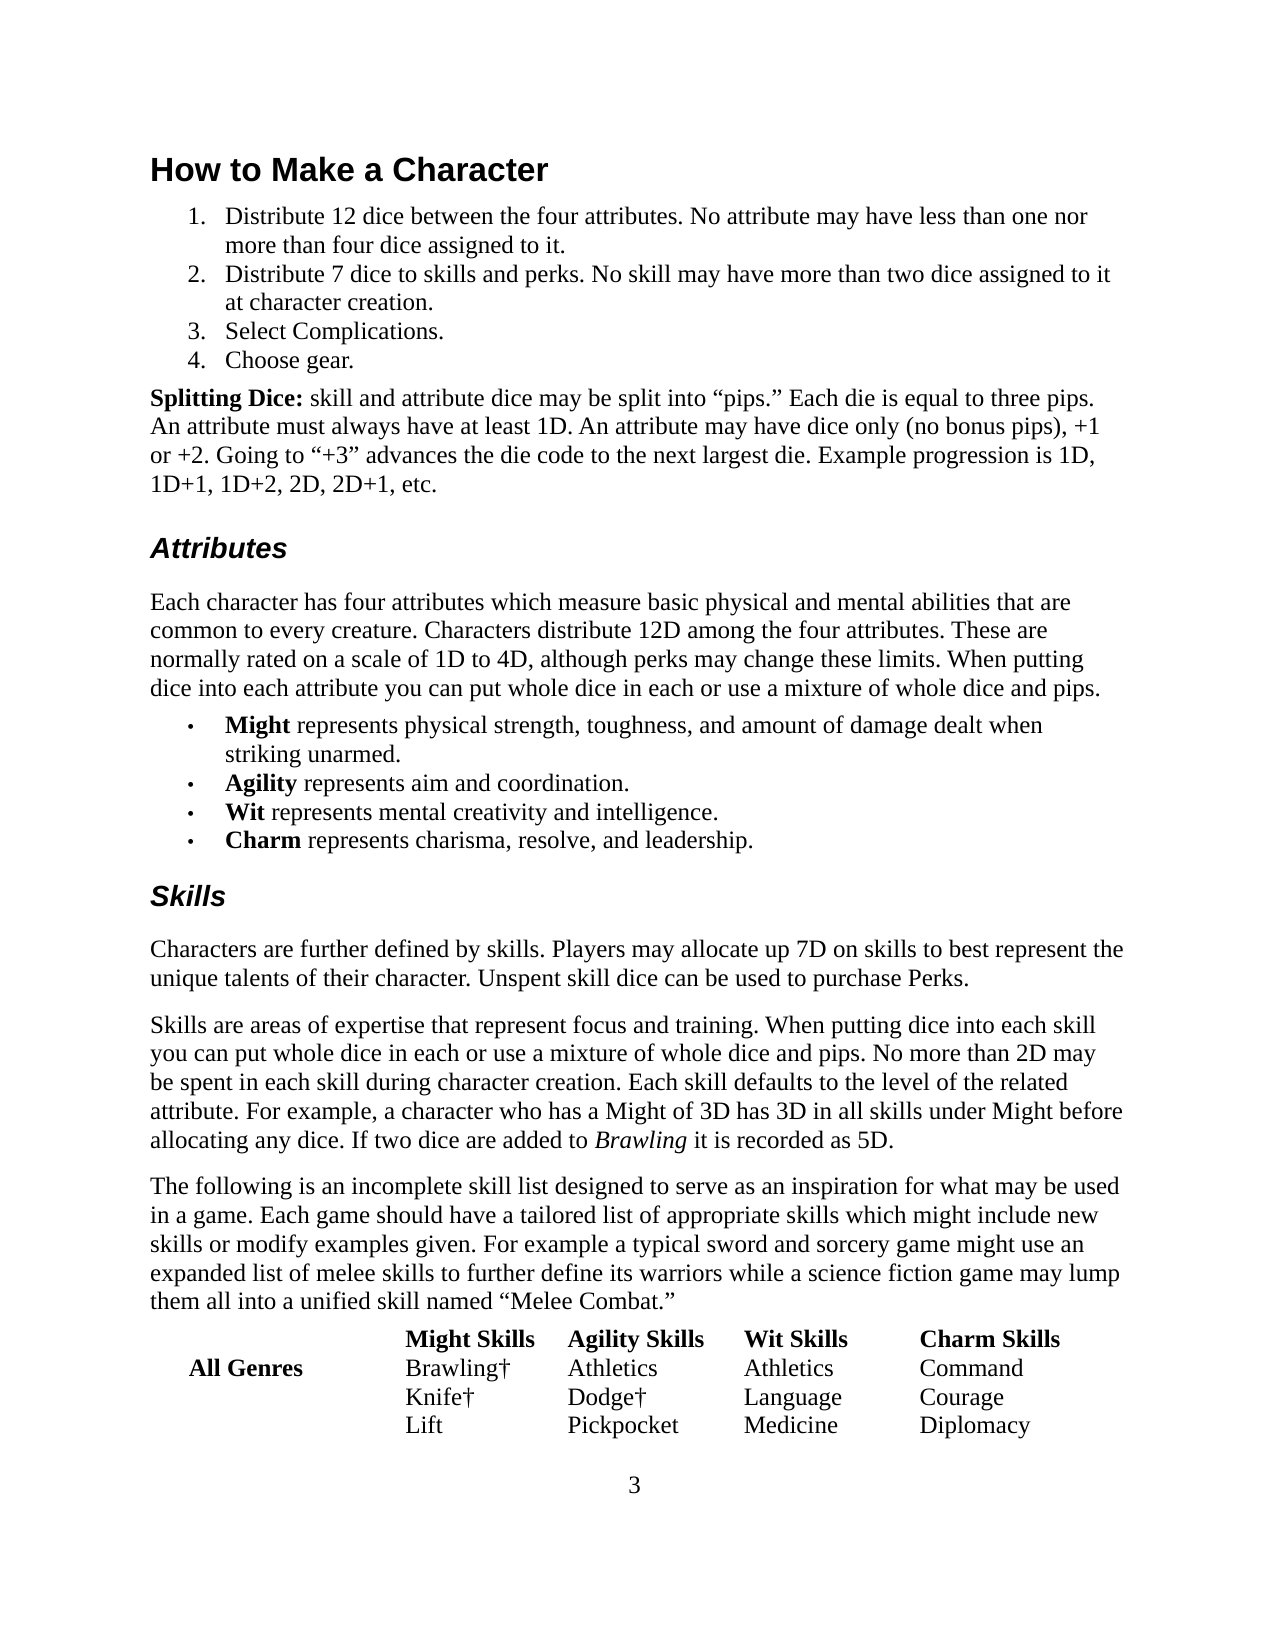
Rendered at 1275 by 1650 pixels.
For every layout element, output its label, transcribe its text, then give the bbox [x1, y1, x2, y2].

table_cell Dodge† [563, 1382, 739, 1410]
table_cell Knife† [401, 1382, 563, 1410]
text The following is an incomplete skill list designed to serve as an inspiration for what may be used in a game. Each game should have a tailored list of appropriate skills which might include new skills or modify examples given. For example a typical sword and sorcery game might use an expanded list of melee skills to further define its warriors while a science fiction game may lump them all into a unified skill named “Melee Combat.” [150, 1171, 1125, 1315]
table_cell Medicine [739, 1410, 915, 1439]
list Select Complications. [187, 316, 1125, 345]
subtitle Attributes [150, 532, 1125, 565]
table_cell Athletics [739, 1353, 915, 1382]
table_cell Courage [915, 1382, 1091, 1410]
table_cell Athletics [563, 1353, 739, 1382]
table_header Wit Skills [739, 1324, 915, 1353]
table_header [184, 1324, 401, 1353]
table_header Might Skills [401, 1324, 563, 1353]
subtitle How to Make a Character [150, 150, 1125, 189]
text Skills are areas of expertise that represent focus and training. When putting dice into each skill you can put whole dice in each or use a mixture of whole dice and pips. No more than 2D may be spent in each skill during character creation. Each skill defaults to the level of the related attribute. For example, a character who has a Might of 3D has 3D in all skills under Might before allocating any dice. If two dice are added to Brawling it is recorded as 5D. [150, 1010, 1125, 1153]
list Charm represents charisma, resolve, and leadership. [187, 826, 1125, 854]
subtitle Skills [150, 879, 1125, 913]
list Agility represents aim and coordination. [187, 768, 1125, 797]
table_cell Brawling† [401, 1353, 563, 1382]
table_cell All Genres [184, 1353, 401, 1382]
text Each character has four attributes which measure basic physical and mental abilities that are common to every creature. Characters distribute 12D among the four attributes. These are normally rated on a scale of 1D to 4D, although perks may change these limits. When putting dice into each attribute you can put whole dice in each or use a mixture of whole dice and pips. [150, 587, 1125, 702]
text Characters are further defined by skills. Players may allocate up 7D on skills to best represent the unique talents of their character. Unspent skill dice can be used to purchase Perks. [150, 934, 1125, 992]
table_header Agility Skills [563, 1324, 739, 1353]
list Distribute 7 dice to skills and perks. No skill may have more than two dice assigned to it at character creation. [187, 259, 1125, 316]
list Choose gear. [187, 345, 1125, 374]
table_cell Pickpocket [563, 1410, 739, 1439]
table_cell Language [739, 1382, 915, 1410]
table_cell [184, 1382, 401, 1410]
table_cell Diplomacy [915, 1410, 1091, 1439]
list Might represents physical strength, toughness, and amount of damage dealt when striking unarmed. [187, 711, 1125, 768]
table_cell Lift [401, 1410, 563, 1439]
table_cell Command [915, 1353, 1091, 1382]
list Wit represents mental creativity and intelligence. [187, 797, 1125, 826]
list Distribute 12 dice between the four attributes. No attribute may have less than one nor more than four dice assigned to it. [187, 201, 1125, 259]
table_header Charm Skills [915, 1324, 1091, 1353]
table_cell [184, 1410, 401, 1439]
text Splitting Dice: skill and attribute dice may be split into “pips.” Each die is equal to three pips. An attribute must always have at least 1D. An attribute may have dice only (no bonus pips), +1 or +2. Going to “+3” advances the die code to the next largest die. Example progression is 1D, 1D+1, 1D+2, 2D, 2D+1, etc. [150, 383, 1125, 498]
